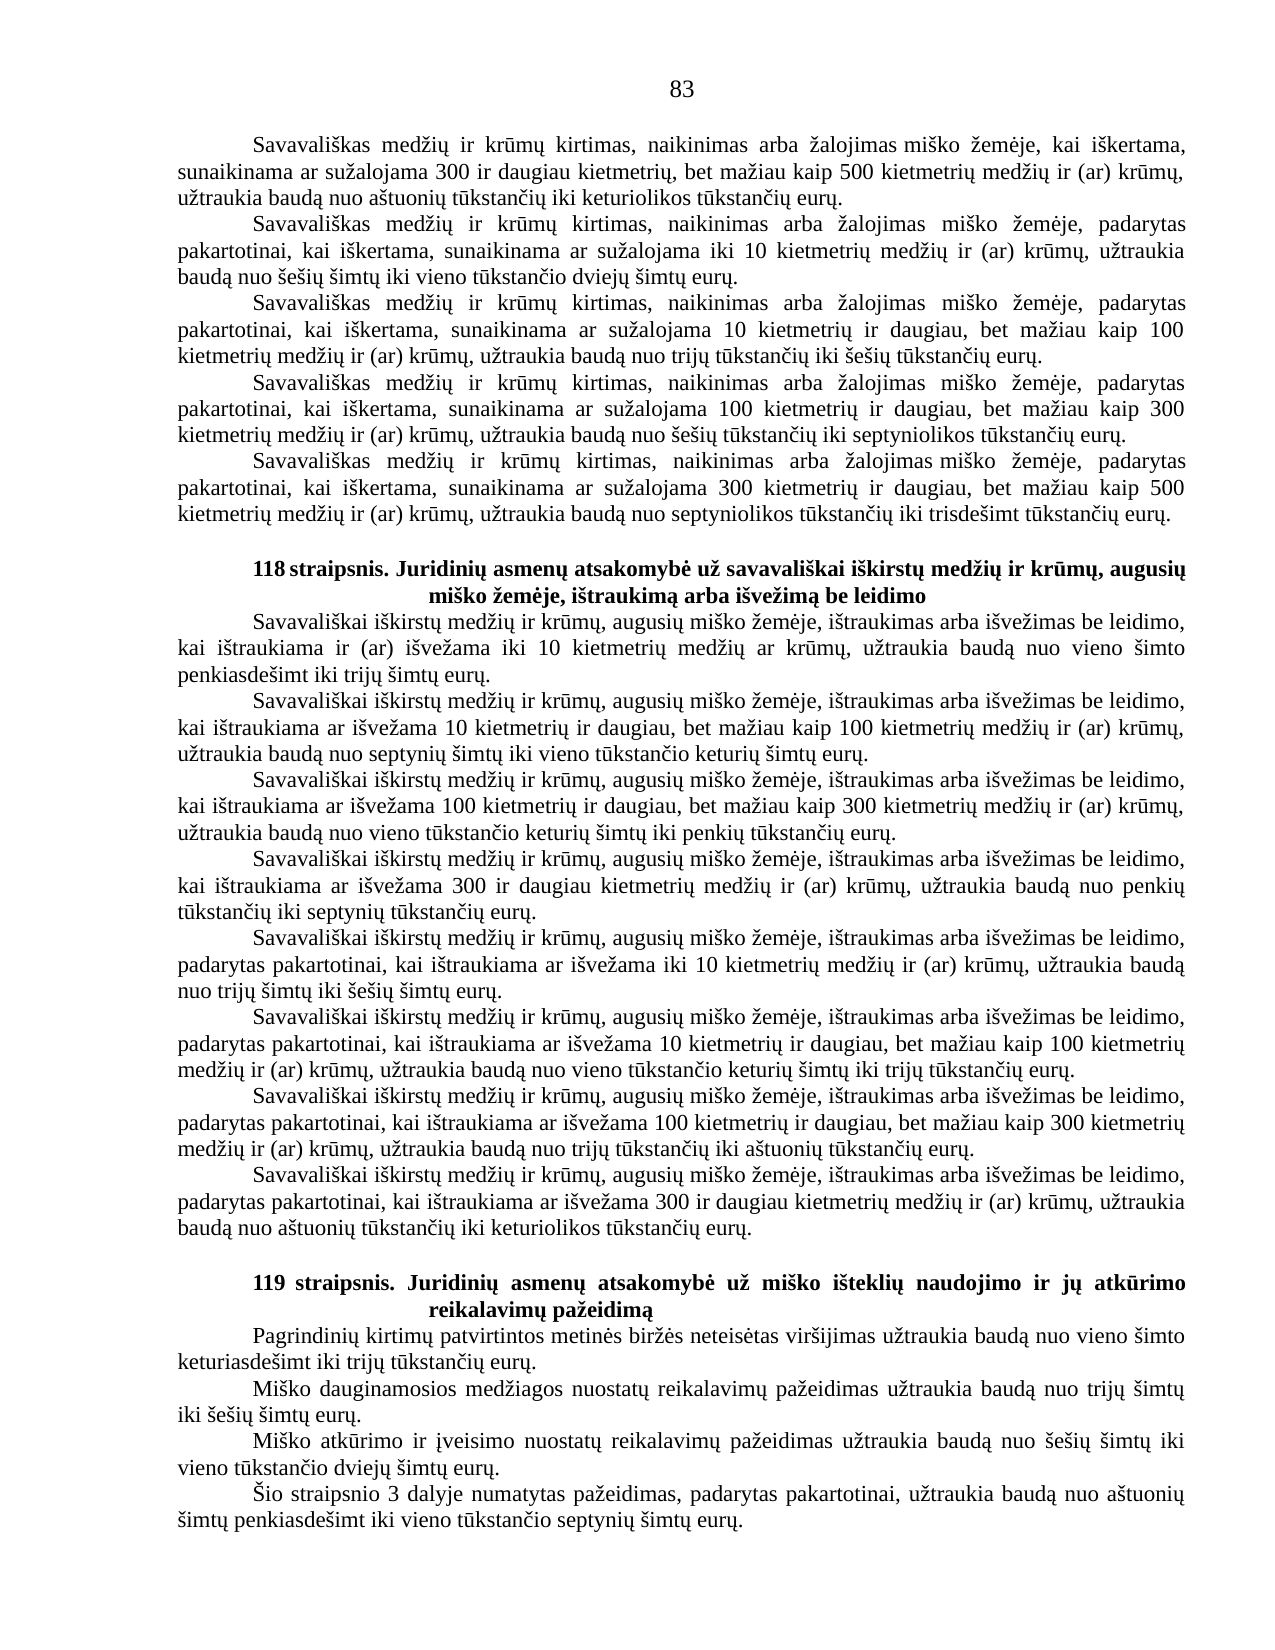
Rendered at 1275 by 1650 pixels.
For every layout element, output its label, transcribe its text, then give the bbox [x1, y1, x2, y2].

text Savavališkai iškirstų medžių ir krūmų, augusių miško žemėje, ištraukimas arba išvežimas be leidimo, kai ištraukiama ar išvežama 300 ir daugiau kietmetrių medžių ir (ar) krūmų, užtraukia baudą nuo penkių tūkstančių iki septynių tūkstančių eurų. [177, 845, 1186, 924]
text 118 straipsnis. Juridinių asmenų atsakomybė už savavališkai iškirstų medžių ir krūmų, augusių miško žemėje, ištraukimą arba išvežimą be leidimo [252, 555, 1186, 608]
text Savavališkas medžių ir krūmų kirtimas, naikinimas arba žalojimas miško žemėje, padarytas pakartotinai, kai iškertama, sunaikinama ar sužalojama 10 kietmetrių ir daugiau, bet mažiau kaip 100 kietmetrių medžių ir (ar) krūmų, užtraukia baudą nuo trijų tūkstančių iki šešių tūkstančių eurų. [177, 289, 1186, 368]
text Savavališkas medžių ir krūmų kirtimas, naikinimas arba žalojimas miško žemėje, kai iškertama, sunaikinama ar sužalojama 300 ir daugiau kietmetrių, bet mažiau kaip 500 kietmetrių medžių ir (ar) krūmų, užtraukia baudą nuo aštuonių tūkstančių iki keturiolikos tūkstančių eurų. [177, 131, 1186, 210]
text Savavališkas medžių ir krūmų kirtimas, naikinimas arba žalojimas miško žemėje, padarytas pakartotinai, kai iškertama, sunaikinama ar sužalojama iki 10 kietmetrių medžių ir (ar) krūmų, užtraukia baudą nuo šešių šimtų iki vieno tūkstančio dviejų šimtų eurų. [177, 210, 1186, 289]
text Savavališkai iškirstų medžių ir krūmų, augusių miško žemėje, ištraukimas arba išvežimas be leidimo, padarytas pakartotinai, kai ištraukiama ar išvežama iki 10 kietmetrių medžių ir (ar) krūmų, užtraukia baudą nuo trijų šimtų iki šešių šimtų eurų. [177, 924, 1186, 1003]
text 119 straipsnis. Juridinių asmenų atsakomybė už miško išteklių naudojimo ir jų atkūrimo reikalavimų pažeidimą [252, 1269, 1186, 1322]
text Savavališkai iškirstų medžių ir krūmų, augusių miško žemėje, ištraukimas arba išvežimas be leidimo, kai ištraukiama ar išvežama 100 kietmetrių ir daugiau, bet mažiau kaip 300 kietmetrių medžių ir (ar) krūmų, užtraukia baudą nuo vieno tūkstančio keturių šimtų iki penkių tūkstančių eurų. [177, 766, 1186, 845]
text Savavališkas medžių ir krūmų kirtimas, naikinimas arba žalojimas miško žemėje, padarytas pakartotinai, kai iškertama, sunaikinama ar sužalojama 300 kietmetrių ir daugiau, bet mažiau kaip 500 kietmetrių medžių ir (ar) krūmų, užtraukia baudą nuo septyniolikos tūkstančių iki trisdešimt tūkstančių eurų. [177, 448, 1186, 527]
text Savavališkai iškirstų medžių ir krūmų, augusių miško žemėje, ištraukimas arba išvežimas be leidimo, kai ištraukiama ar išvežama 10 kietmetrių ir daugiau, bet mažiau kaip 100 kietmetrių medžių ir (ar) krūmų, užtraukia baudą nuo septynių šimtų iki vieno tūkstančio keturių šimtų eurų. [177, 687, 1186, 766]
text Savavališkai iškirstų medžių ir krūmų, augusių miško žemėje, ištraukimas arba išvežimas be leidimo, padarytas pakartotinai, kai ištraukiama ar išvežama 300 ir daugiau kietmetrių medžių ir (ar) krūmų, užtraukia baudą nuo aštuonių tūkstančių iki keturiolikos tūkstančių eurų. [177, 1162, 1186, 1241]
text Savavališkai iškirstų medžių ir krūmų, augusių miško žemėje, ištraukimas arba išvežimas be leidimo, padarytas pakartotinai, kai ištraukiama ar išvežama 10 kietmetrių ir daugiau, bet mažiau kaip 100 kietmetrių medžių ir (ar) krūmų, užtraukia baudą nuo vieno tūkstančio keturių šimtų iki trijų tūkstančių eurų. [177, 1003, 1186, 1082]
text Savavališkas medžių ir krūmų kirtimas, naikinimas arba žalojimas miško žemėje, padarytas pakartotinai, kai iškertama, sunaikinama ar sužalojama 100 kietmetrių ir daugiau, bet mažiau kaip 300 kietmetrių medžių ir (ar) krūmų, užtraukia baudą nuo šešių tūkstančių iki septyniolikos tūkstančių eurų. [177, 368, 1186, 448]
text Miško atkūrimo ir įveisimo nuostatų reikalavimų pažeidimas užtraukia baudą nuo šešių šimtų iki vieno tūkstančio dviejų šimtų eurų. [177, 1427, 1186, 1480]
text Šio straipsnio 3 dalyje numatytas pažeidimas, padarytas pakartotinai, užtraukia baudą nuo aštuonių šimtų penkiasdešimt iki vieno tūkstančio septynių šimtų eurų. [177, 1480, 1186, 1533]
text Pagrindinių kirtimų patvirtintos metinės biržės neteisėtas viršijimas užtraukia baudą nuo vieno šimto keturiasdešimt iki trijų tūkstančių eurų. [177, 1322, 1186, 1375]
text Miško dauginamosios medžiagos nuostatų reikalavimų pažeidimas užtraukia baudą nuo trijų šimtų iki šešių šimtų eurų. [177, 1375, 1186, 1427]
text Savavališkai iškirstų medžių ir krūmų, augusių miško žemėje, ištraukimas arba išvežimas be leidimo, padarytas pakartotinai, kai ištraukiama ar išvežama 100 kietmetrių ir daugiau, bet mažiau kaip 300 kietmetrių medžių ir (ar) krūmų, užtraukia baudą nuo trijų tūkstančių iki aštuonių tūkstančių eurų. [177, 1082, 1186, 1162]
text Savavališkai iškirstų medžių ir krūmų, augusių miško žemėje, ištraukimas arba išvežimas be leidimo, kai ištraukiama ir (ar) išvežama iki 10 kietmetrių medžių ar krūmų, užtraukia baudą nuo vieno šimto penkiasdešimt iki trijų šimtų eurų. [177, 608, 1186, 687]
